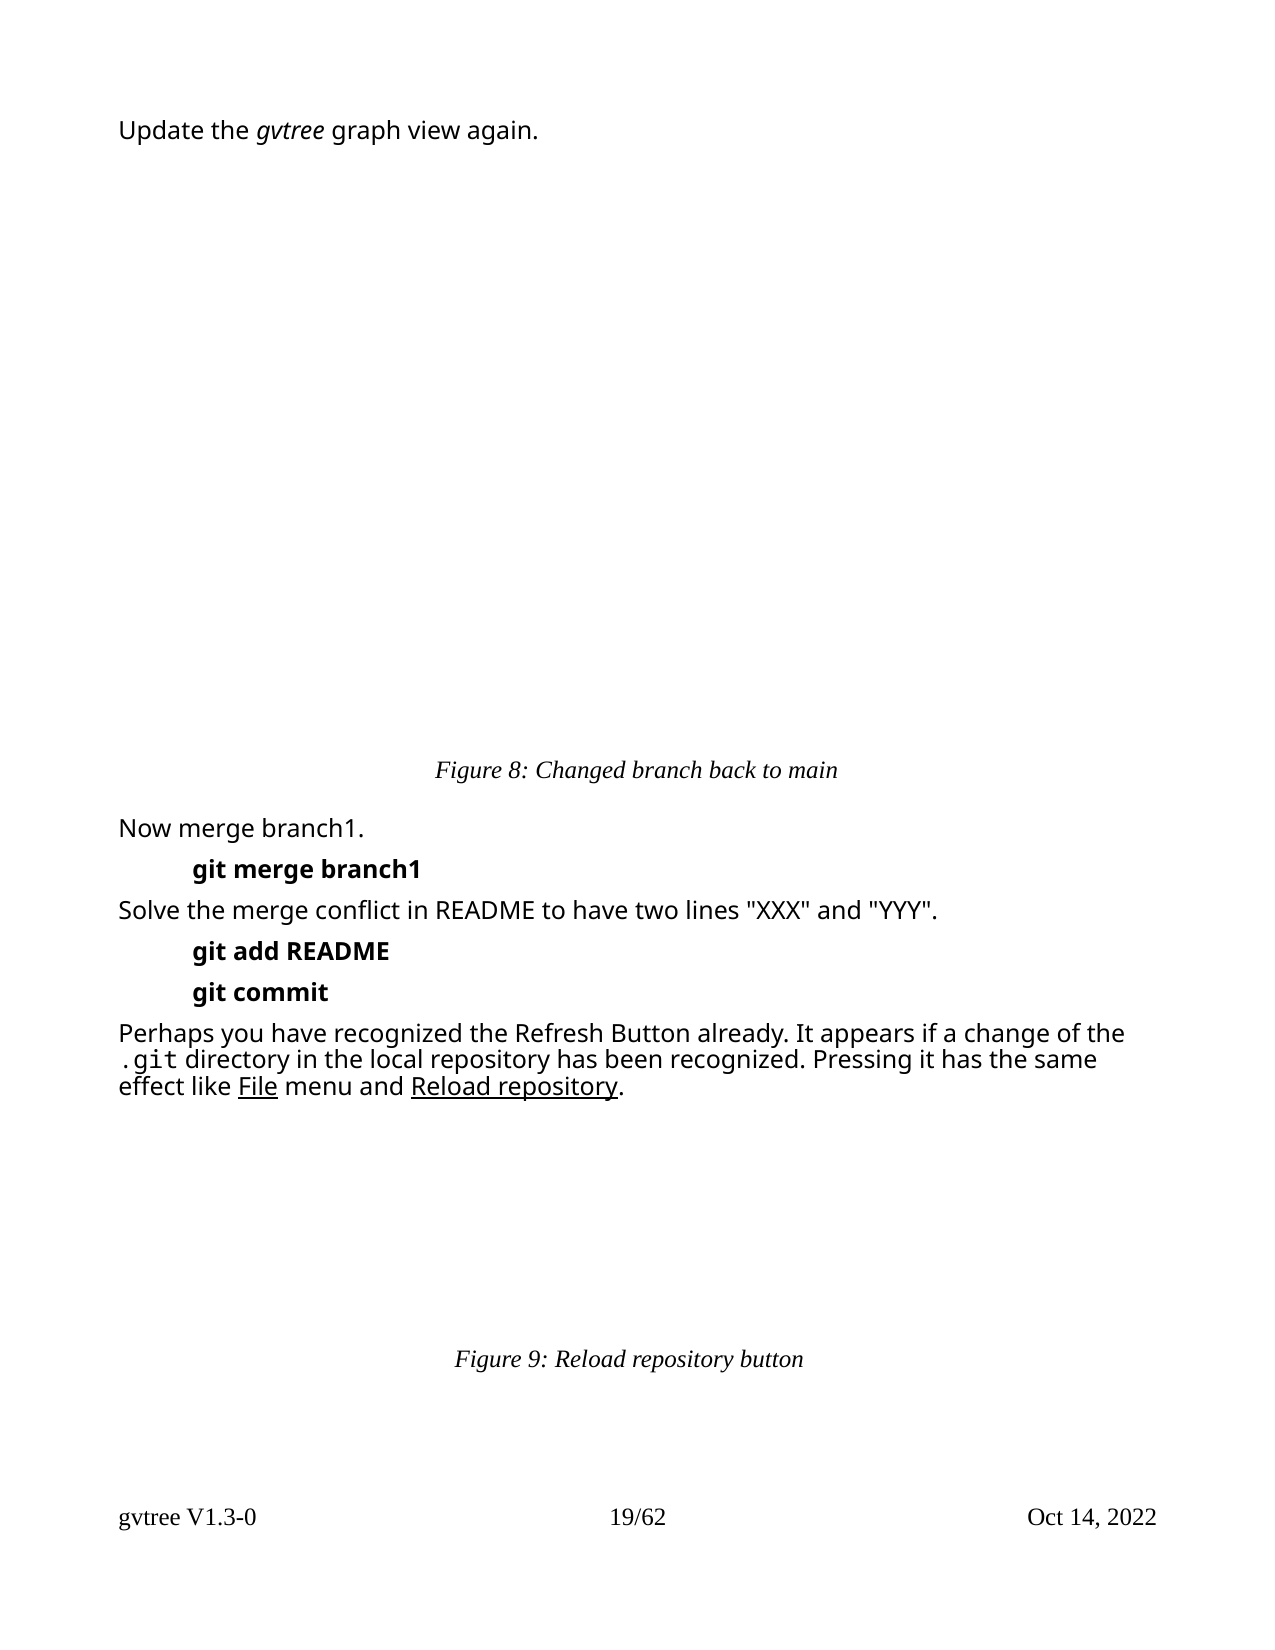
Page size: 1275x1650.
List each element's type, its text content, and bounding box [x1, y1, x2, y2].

text Solve the merge conflict in README to have two lines "XXX" and "YYY". [118, 898, 1157, 924]
text Update the gvtree graph view again. [118, 118, 1157, 144]
text Now merge branch1. [118, 816, 1157, 842]
text Figure 9: Reload repository button [454, 1127, 821, 1372]
text Figure 8: Changed branch back to main [240, 172, 1035, 783]
text Perhaps you have recognized the Refresh Button already. It appears if a change of the .git directory in the local repository has been recognized. Pressing it has the same effect like File menu and Reload repository. [118, 1021, 1157, 1100]
text git merge branch1 [118, 857, 1157, 883]
text git commit [118, 980, 1157, 1006]
text git add README [118, 939, 1157, 965]
